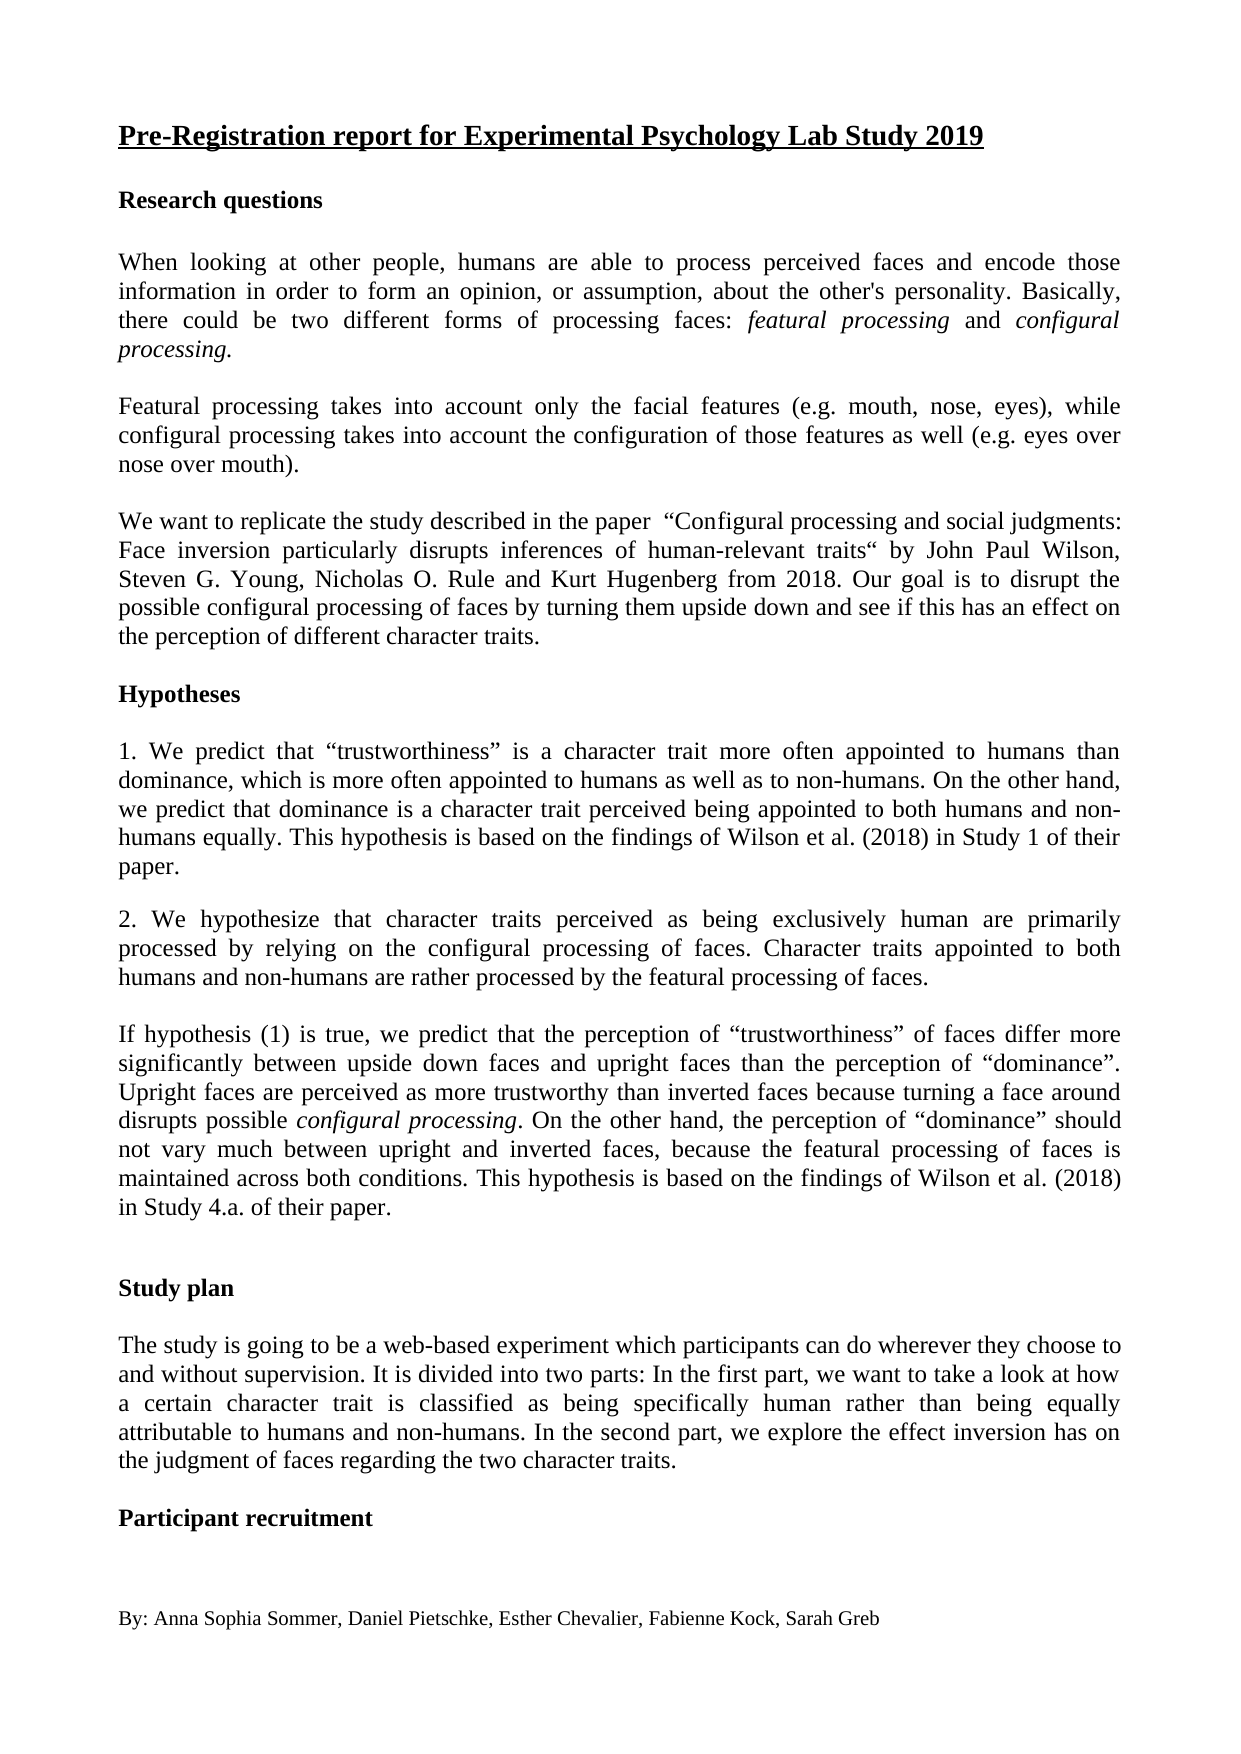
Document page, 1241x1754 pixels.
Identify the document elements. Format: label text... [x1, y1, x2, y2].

text Pre-Registration report for Experimental Psychology Lab Study 2019 [118, 118, 1122, 152]
text When looking at other people, humans are able to process perceived faces and encode those information in order to form an opinion, or assumption, about the other's personality. Basically, there could be two different forms of processing faces: featural processing and configural processing. [118, 247, 1122, 362]
text Featural processing takes into account only the facial features (e.g. mouth, nose, eyes), while configural processing takes into account the configuration of those features as well (e.g. eyes over nose over mouth). [118, 391, 1122, 477]
text The study is going to be a web-based experiment which participants can do wherever they choose to and without supervision. It is divided into two parts: In the first part, we want to take a look at how a certain character trait is classified as being specifically human rather than being equally attributable to humans and non-humans. In the second part, we explore the effect inversion has on the judgment of faces regarding the two character traits. [118, 1331, 1122, 1474]
text Hypotheses [118, 679, 1122, 707]
text We want to replicate the study described in the paper “Configural processing and social judgments: Face inversion particularly disrupts inferences of human-relevant traits“ by John Paul Wilson, Steven G. Young, Nicholas O. Rule and Kurt Hugenberg from 2018. Our goal is to disrupt the possible configural processing of faces by turning them upside down and see if this has an effect on the perception of different character traits. [118, 506, 1122, 650]
text Study plan [118, 1273, 1122, 1302]
text Research questions [118, 185, 1122, 214]
text If hypothesis (1) is true, we predict that the perception of “trustworthiness” of faces differ more significantly between upside down faces and upright faces than the perception of “dominance”. Upright faces are perceived as more trustworthy than inverted faces because turning a face around disrupts possible configural processing. On the other hand, the perception of “dominance” should not vary much between upright and inverted faces, because the featural processing of faces is maintained across both conditions. This hypothesis is based on the findings of Wilson et al. (2018) in Study 4.a. of their paper. [118, 1019, 1122, 1220]
text 2. We hypothesize that character traits perceived as being exclusively human are primarily processed by relying on the configural processing of faces. Character traits appointed to both humans and non-humans are rather processed by the featural processing of faces. [118, 904, 1122, 990]
text 1. We predict that “trustworthiness” is a character trait more often appointed to humans than dominance, which is more often appointed to humans as well as to non-humans. On the other hand, we predict that dominance is a character trait perceived being appointed to both humans and non-humans equally. This hypothesis is based on the findings of Wilson et al. (2018) in Study 1 of their paper. [118, 736, 1122, 880]
text Participant recruitment [118, 1503, 1122, 1532]
